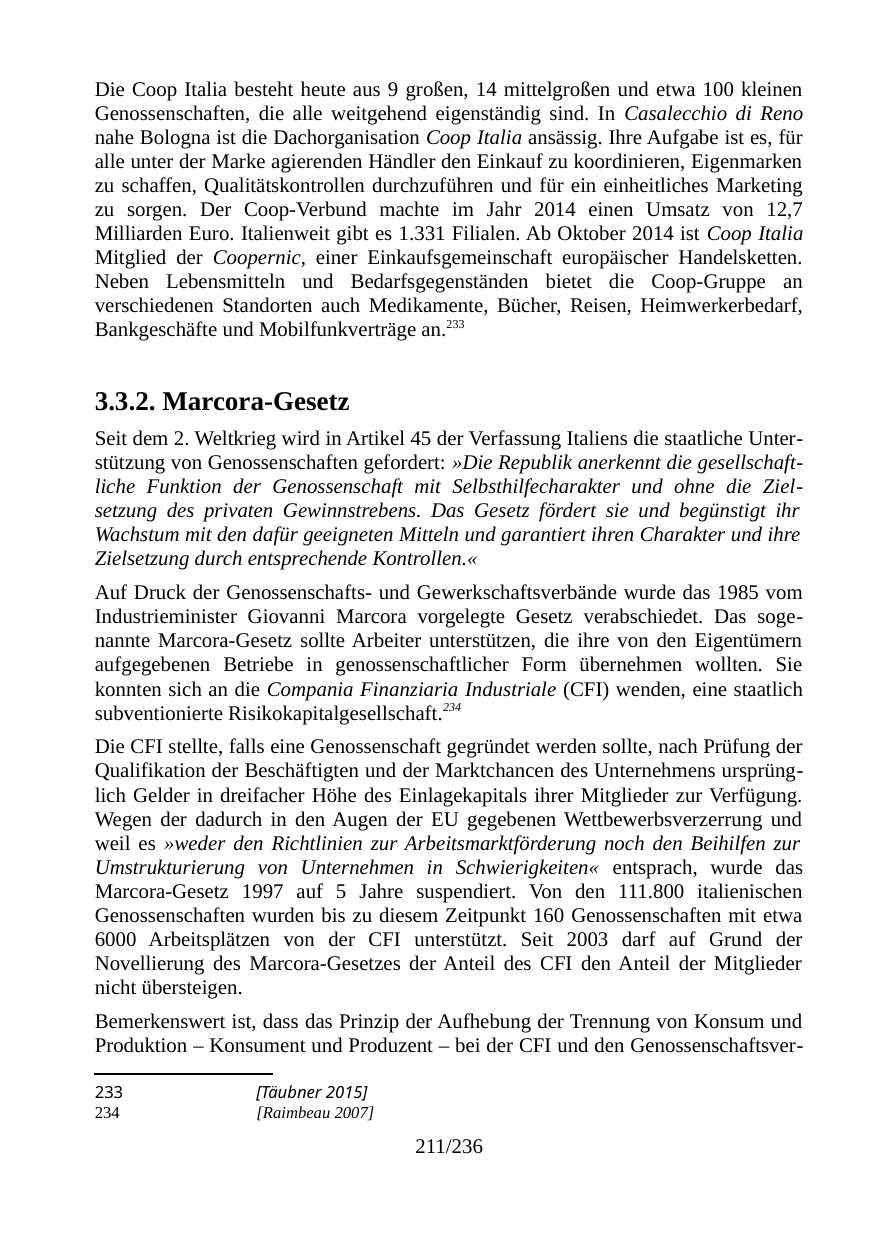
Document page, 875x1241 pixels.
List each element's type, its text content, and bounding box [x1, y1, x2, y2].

text Seit dem 2. Weltkrieg wird in Artikel 45 der Verfassung Italiens die staatliche Unter­stützung von Genossenschaften gefordert: »Die Republik anerkennt die gesellschaft­liche Funktion der Genossenschaft mit Selbsthilfecharakter und ohne die Ziel­setzung des privaten Gewinnstrebens. Das Gesetz fördert sie und begünstigt ihr Wachstum mit den dafür geeigneten Mitteln und garantiert ihren Charakter und ihre Zielsetzung durch entsprechende Kontrollen.« [94, 426, 803, 570]
text Die CFI stellte, falls eine Genossenschaft gegründet werden sollte, nach Prüfung der Qualifikation der Beschäftigten und der Marktchancen des Unternehmens ursprüng­lich Gelder in dreifacher Höhe des Einlagekapitals ihrer Mitglieder zur Verfügung. Wegen der dadurch in den Augen der EU gegebenen Wettbewerbsverzerrung und weil es »weder den Richtlinien zur Arbeitsmarktförderung noch den Beihilfen zur Umstrukturierung von Unternehmen in Schwierigkeiten« entsprach, wurde das Marcora-Gesetz 1997 auf 5 Jahre suspendiert. Von den 111.800 italienischen Genossenschaften wurden bis zu diesem Zeitpunkt 160 Genossenschaften mit etwa 6000 Arbeitsplätzen von der CFI unterstützt. Seit 2003 darf auf Grund der Novellierung des Marcora-Gesetzes der Anteil des CFI den Anteil der Mitglieder nicht übersteigen. [94, 734, 803, 999]
text 3.3.2. Marcora-Gesetz [94, 385, 803, 416]
text [Raimbeau 2007] [94, 1103, 803, 1122]
text Bemerkenswert ist, dass das Prinzip der Aufhebung der Trennung von Konsum und Produktion – Konsument und Produzent – bei der CFI und den Genossenschaftsver­ [94, 1009, 803, 1057]
text Auf Druck der Genossenschafts- und Gewerkschaftsverbände wurde das 1985 vom Industrieminister Giovanni Marcora vorgelegte Gesetz verabschiedet. Das soge­nannte Marcora-Gesetz sollte Arbeiter unterstützen, die ihre von den Eigentümern aufgegebenen Betriebe in genossenschaftlicher Form übernehmen wollten. Sie konnten sich an die Compania Finanziaria Industriale (CFI) wenden, eine staatlich subventionierte Risikokapitalgesellschaft. [94, 580, 803, 724]
text [Täubner 2015] [94, 1080, 803, 1103]
text Die Coop Italia besteht heute aus 9 großen, 14 mittelgroßen und etwa 100 kleinen Genossenschaften, die alle weitgehend eigenständig sind. In Casalecchio di Reno nahe Bologna ist die Dachorganisation Coop Italia ansässig. Ihre Aufgabe ist es, für alle unter der Marke agierenden Händler den Einkauf zu koordinieren, Eigenmarken zu schaffen, Qualitätskontrollen durchzuführen und für ein einheitliches Marketing zu sorgen. Der Coop-Verbund machte im Jahr 2014 einen Umsatz von 12,7 Milliarden Euro. Italienweit gibt es 1.331 Filialen. Ab Oktober 2014 ist Coop Italia Mitglied der Coopernic, einer Einkaufsgemeinschaft europäischer Handelsketten. Neben Lebensmitteln und Bedarfsgegenständen bietet die Coop-Gruppe an verschiedenen Standorten auch Medikamente, Bücher, Reisen, Heimwerkerbedarf, Bankgeschäfte und Mobilfunkverträge an. [94, 77, 803, 341]
